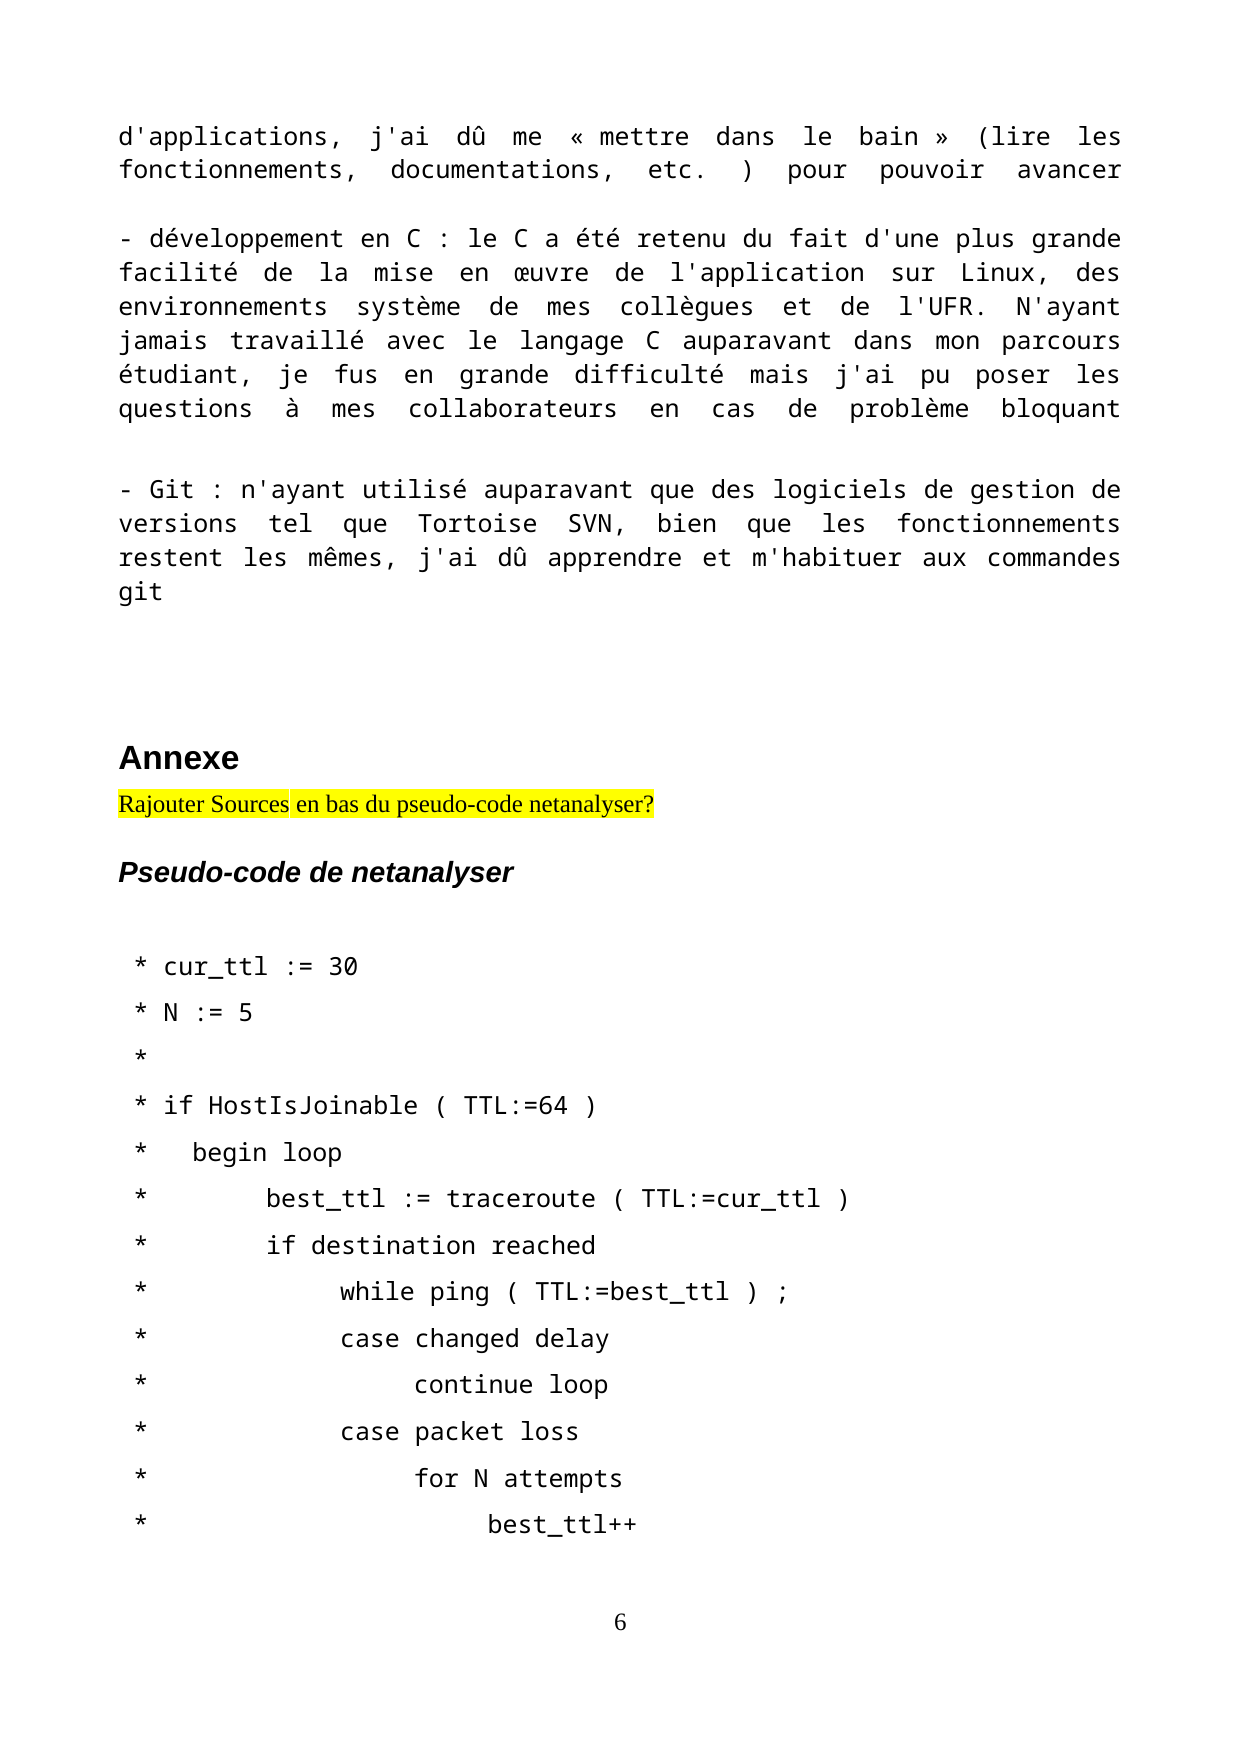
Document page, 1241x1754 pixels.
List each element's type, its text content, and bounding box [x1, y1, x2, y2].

text * best_ttl := traceroute ( TTL:=cur_ttl ) [118, 1181, 1122, 1215]
text * for N attempts [118, 1460, 1122, 1494]
text * begin loop [118, 1134, 1122, 1168]
subtitle Annexe [118, 738, 1122, 777]
text d'applications, j'ai dû me « mettre dans le bain » (lire les fonctionnements, documentations, etc. ) pour pouvoir avancer - développement en C : le C a été retenu du fait d'une plus grande facilité de la mise en œuvre de l'application sur Linux, des environnements système de mes collègues et de l'UFR. N'ayant jamais travaillé avec le langage C auparavant dans mon parcours étudiant, je fus en grande difficulté mais j'ai pu poser les questions à mes collaborateurs en cas de problème bloquant [118, 118, 1122, 459]
text * case changed delay [118, 1321, 1122, 1355]
text * while ping ( TTL:=best_ttl ) ; [118, 1274, 1122, 1308]
text Rajouter Sources en bas du pseudo-code netanalyser? [118, 789, 1122, 818]
text * if destination reached [118, 1227, 1122, 1262]
text * cur_ttl := 30 [118, 948, 1122, 982]
text * best_ttl++ [118, 1507, 1122, 1541]
text * if HostIsJoinable ( TTL:=64 ) [118, 1088, 1122, 1122]
text * case packet loss [118, 1414, 1122, 1448]
text * N := 5 [118, 995, 1122, 1029]
text * [118, 1041, 1122, 1075]
text * continue loop [118, 1367, 1122, 1401]
subtitle Pseudo-code de netanalyser [118, 856, 1122, 889]
text - Git : n'ayant utilisé auparavant que des logiciels de gestion de versions tel que Tortoise SVN, bien que les fonctionnements restent les mêmes, j'ai dû apprendre et m'habituer aux commandes git [118, 471, 1122, 607]
